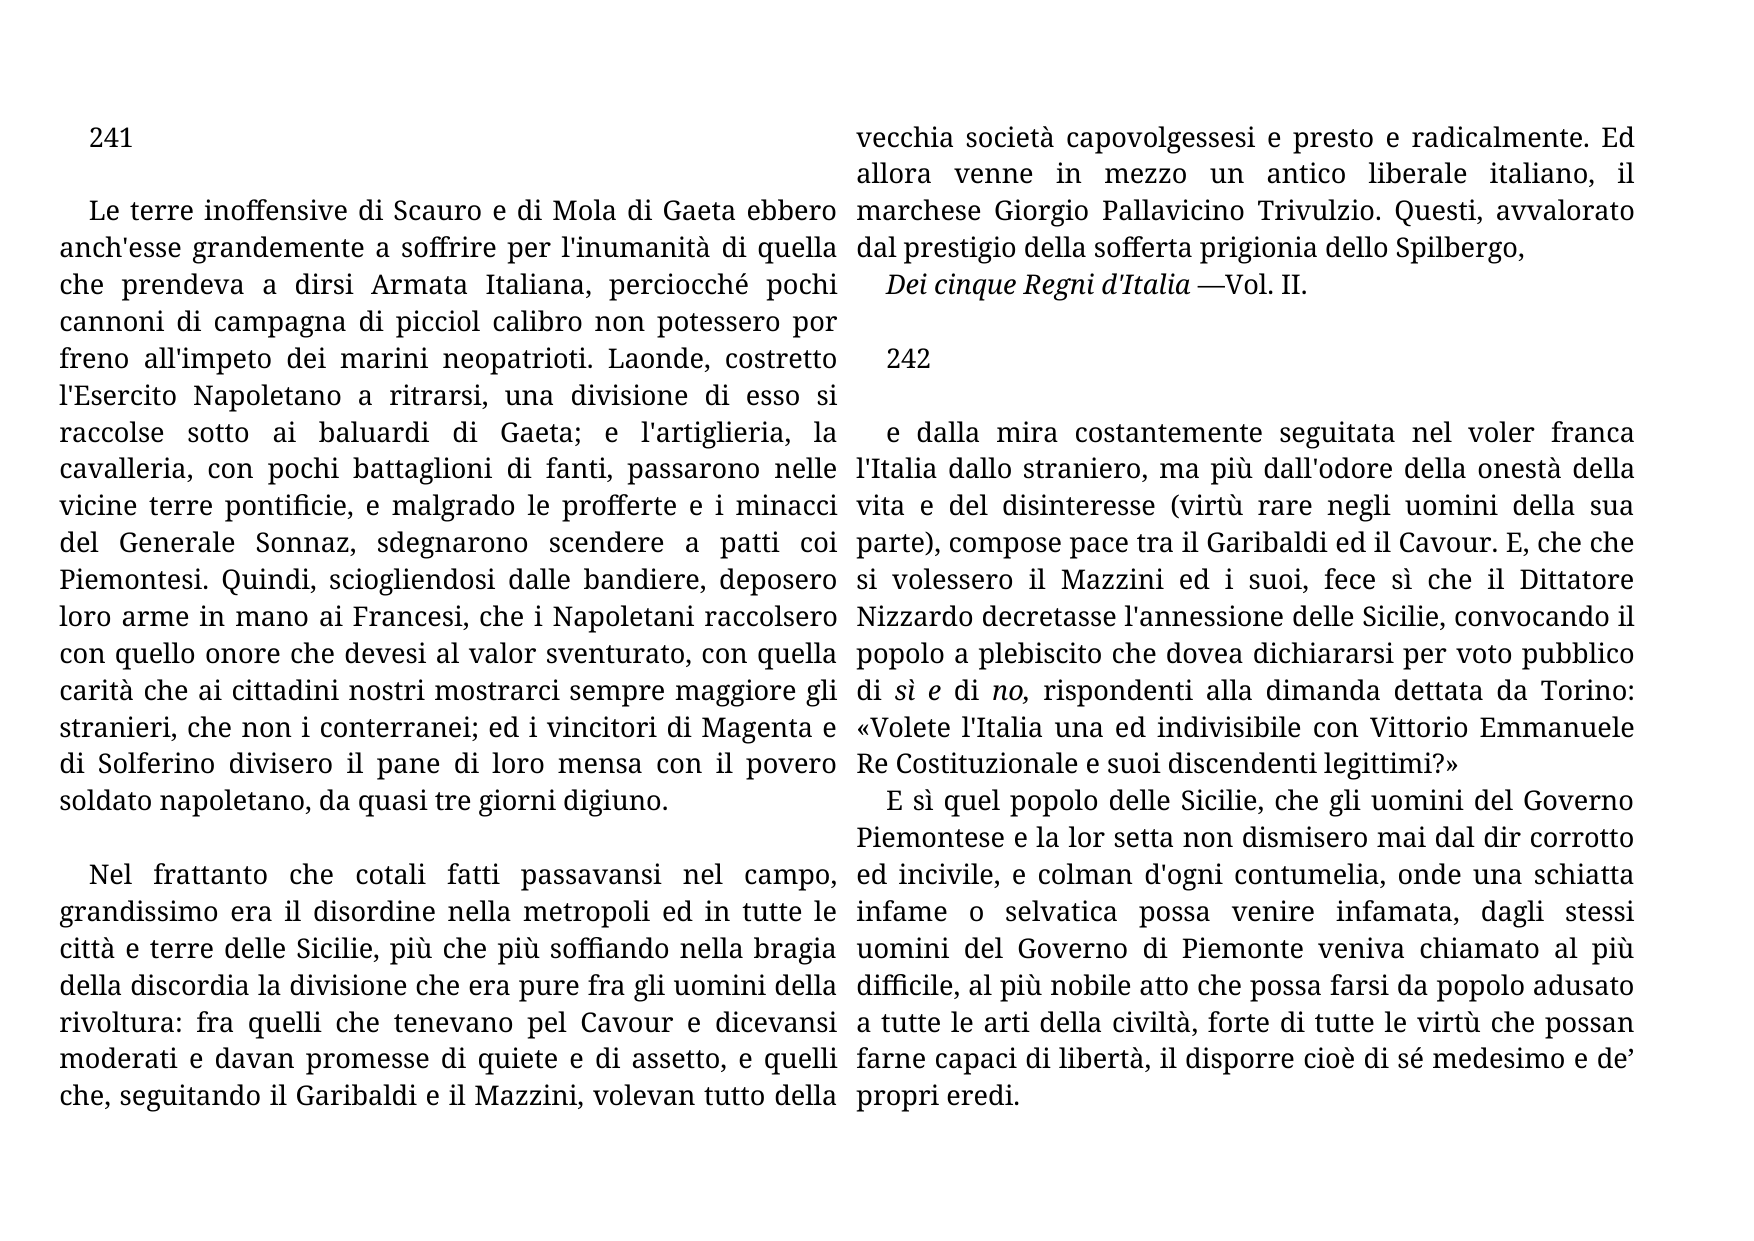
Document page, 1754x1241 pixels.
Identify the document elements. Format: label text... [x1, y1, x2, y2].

text 242 [856, 339, 1636, 376]
text E sì quel popolo delle Sicilie, che gli uomini del Governo Piemontese e la lor setta non dismisero mai dal dir corrotto ed incivile, e colman d'ogni contumelia, onde una schiatta infame o selvatica possa venire infamata, dagli stessi uomini del Governo di Piemonte veniva chiamato al più difficile, al più nobile atto che possa farsi da popolo adusato a tutte le arti della civiltà, forte di tutte le virtù che possan farne capaci di libertà, il disporre cioè di sé medesimo e de’ propri eredi. [856, 782, 1636, 1114]
text Le terre inoffensive di Scauro e di Mola di Gaeta ebbero anch'esse grandemente a soffrire per l'inumanità di quella che prendeva a dirsi Armata Italiana, perciocché pochi cannoni di campagna di picciol calibro non potessero por freno all'impeto dei marini neopatrioti. Laonde, costretto l'Esercito Napoletano a ritrarsi, una divisione di esso si raccolse sotto ai baluardi di Gaeta; e l'artiglieria, la cavalleria, con pochi battaglioni di fanti, passarono nelle vicine terre pontificie, e malgrado le profferte e i minacci del Generale Sonnaz, sdegnarono scendere a patti coi Piemontesi. Quindi, sciogliendosi dalle bandiere, deposero loro arme in mano ai Francesi, che i Napoletani raccolsero con quello onore che devesi al valor sventurato, con quella carità che ai cittadini nostri mostrarci sempre maggiore gli stranieri, che non i conterranei; ed i vincitori di Magenta e di Solferino divisero il pane di loro mensa con il povero soldato napoletano, da quasi tre giorni digiuno. [59, 192, 838, 819]
text e dalla mira costantemente seguitata nel voler franca l'Italia dallo straniero, ma più dall'odore della onestà della vita e del disinteresse (virtù rare negli uomini della sua parte), compose pace tra il Garibaldi ed il Cavour. E, che che si volessero il Mazzini ed i suoi, fece sì che il Dittatore Nizzardo decretasse l'annessione delle Sicilie, convocando il popolo a plebiscito che dovea dichiararsi per voto pubblico di sì e di no, rispondenti alla dimanda dettata da Torino: «Volete l'Italia una ed indivisibile con Vittorio Emmanuele Re Costituzionale e suoi discendenti legittimi?» [856, 413, 1636, 782]
text Nel frattanto che cotali fatti passavansi nel campo, grandissimo era il disordine nella metropoli ed in tutte le città e terre delle Sicilie, più che più soffiando nella bragia della discordia la divisione che era pure fra gli uomini della rivoltura: fra quelli che tenevano pel Cavour e dicevansi moderati e davan promesse di quiete e di assetto, e quelli che, seguitando il Garibaldi e il Mazzini, volevan tutto della [59, 856, 838, 1114]
text vecchia società capovolgessesi e presto e radicalmente. Ed allora venne in mezzo un antico liberale italiano, il marchese Giorgio Pallavicino Trivulzio. Questi, avvalorato dal prestigio della sofferta prigionia dello Spilbergo, [856, 118, 1636, 266]
text Dei cinque Regni d'Italia —Vol. II. [856, 266, 1636, 302]
text 241 [59, 118, 838, 155]
